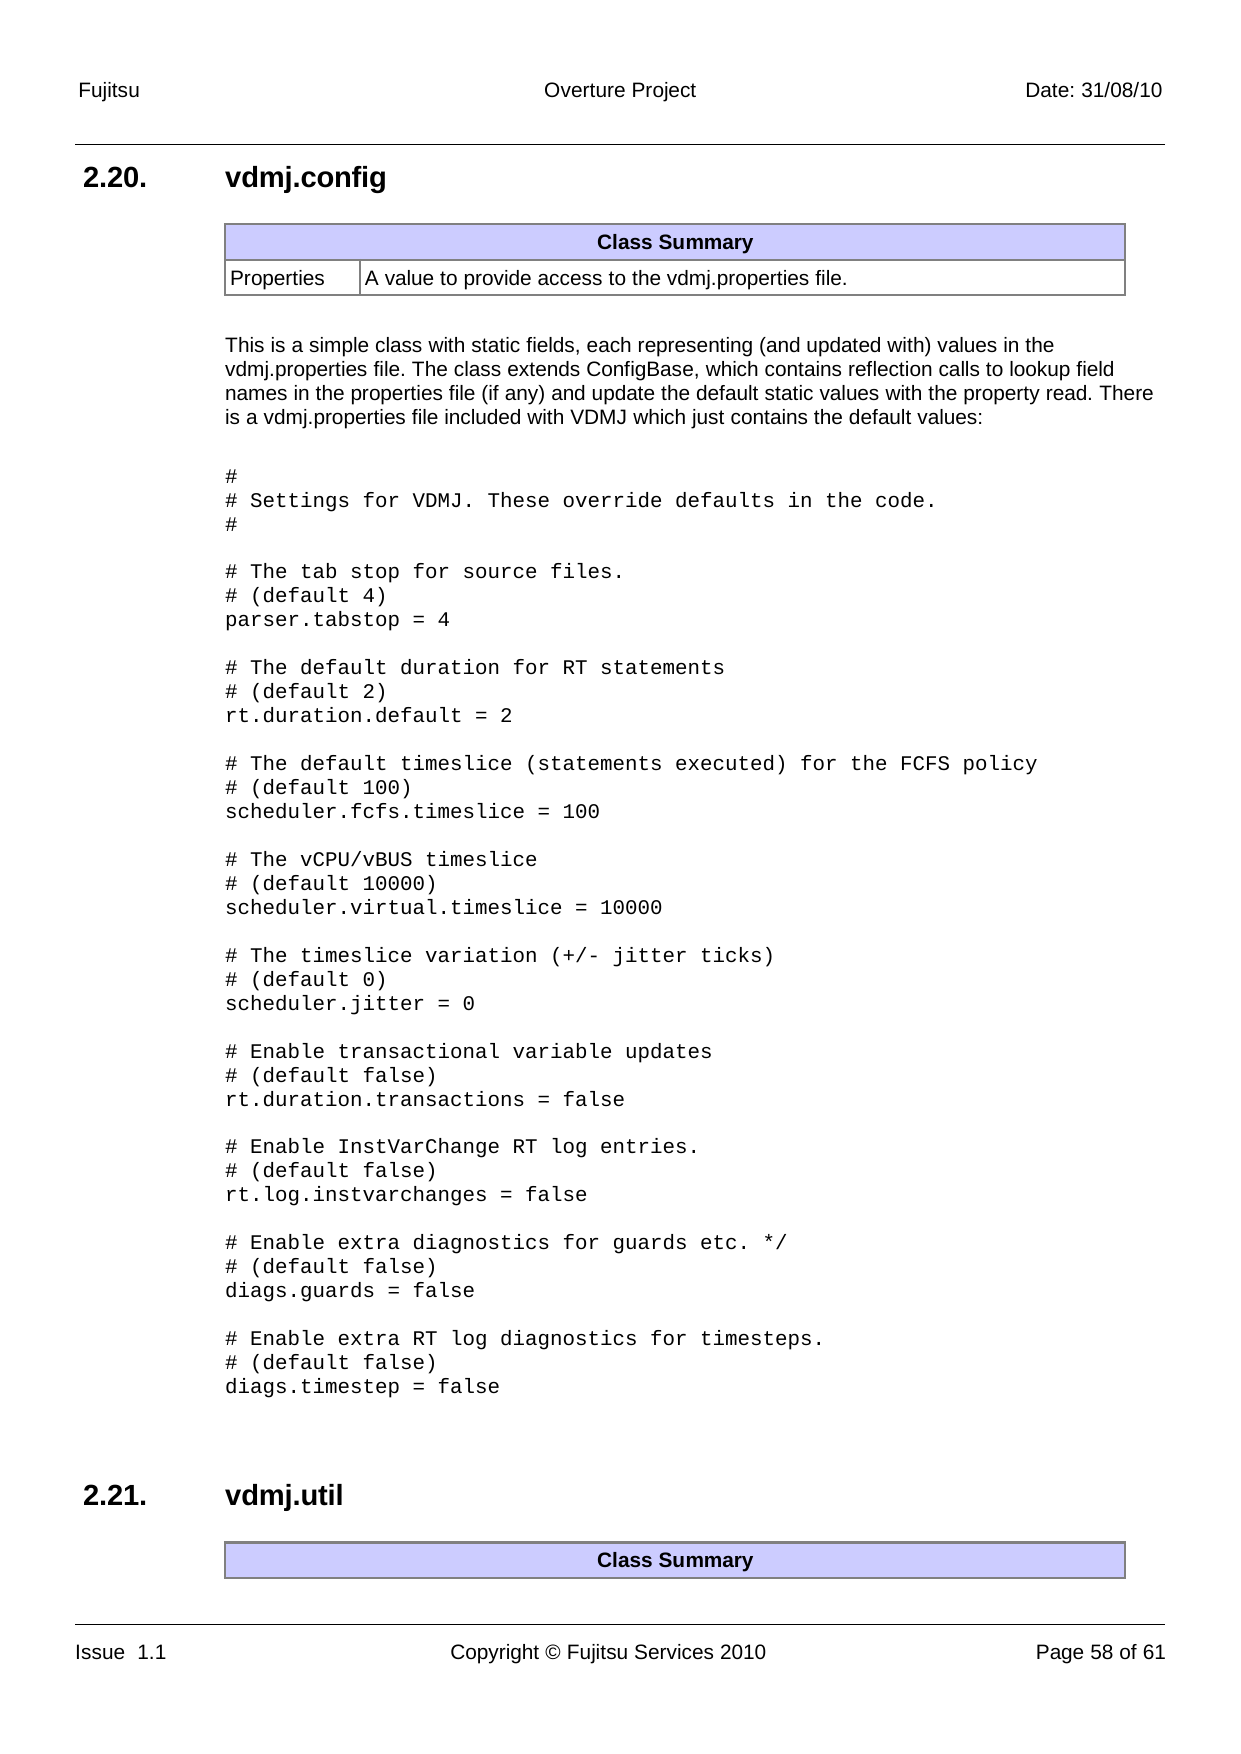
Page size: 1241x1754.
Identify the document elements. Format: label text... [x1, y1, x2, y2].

text # (default 4) [225, 585, 1165, 609]
text diags.guards = false [225, 1280, 1165, 1304]
text # The default duration for RT statements [225, 657, 1165, 681]
text rt.log.instvarchanges = false [225, 1184, 1165, 1208]
text # (default false) [225, 1064, 1165, 1088]
text # The vCPU/vBUS timeslice [225, 849, 1165, 873]
text # [225, 513, 1165, 537]
text diags.timestep = false [225, 1376, 1165, 1400]
text # The timeslice variation (+/- jitter ticks) [225, 945, 1165, 969]
text # (default 0) [225, 969, 1165, 993]
table_header Class Summary [226, 225, 1124, 259]
text # (default false) [225, 1256, 1165, 1280]
text # Enable extra RT log diagnostics for timesteps. [225, 1328, 1165, 1352]
text # Enable InstVarChange RT log entries. [225, 1136, 1165, 1160]
text # (default 2) [225, 681, 1165, 705]
text rt.duration.default = 2 [225, 705, 1165, 729]
subtitle vdmj.util [75, 1478, 1165, 1511]
text # (default 100) [225, 777, 1165, 801]
text # The default timeslice (statements executed) for the FCFS policy [225, 753, 1165, 777]
text # Enable transactional variable updates [225, 1041, 1165, 1064]
text # The tab stop for source files. [225, 561, 1165, 585]
text # [225, 466, 1165, 489]
text rt.duration.transactions = false [225, 1088, 1165, 1112]
text # Settings for VDMJ. These override defaults in the code. [225, 489, 1165, 513]
text scheduler.virtual.timeslice = 10000 [225, 897, 1165, 921]
text # Enable extra diagnostics for guards etc. */ [225, 1232, 1165, 1256]
text scheduler.jitter = 0 [225, 993, 1165, 1017]
text # (default false) [225, 1352, 1165, 1376]
text parser.tabstop = 4 [225, 609, 1165, 633]
text # (default 10000) [225, 873, 1165, 897]
text This is a simple class with static fields, each representing (and updated with) values in the vdmj.properties file. The class extends ConfigBase, which contains reflection calls to lookup field names in the properties file (if any) and update the default static values with the property read. There is a vdmj.properties file included with VDMJ which just contains the default values: [225, 333, 1165, 429]
table_header Class Summary [226, 1544, 1124, 1577]
text scheduler.fcfs.timeslice = 100 [225, 801, 1165, 825]
text # (default false) [225, 1160, 1165, 1184]
table_cell A value to provide access to the vdmj.properties file. [361, 261, 1124, 294]
subtitle vdmj.config [75, 160, 1165, 193]
table_cell Properties [226, 261, 359, 294]
